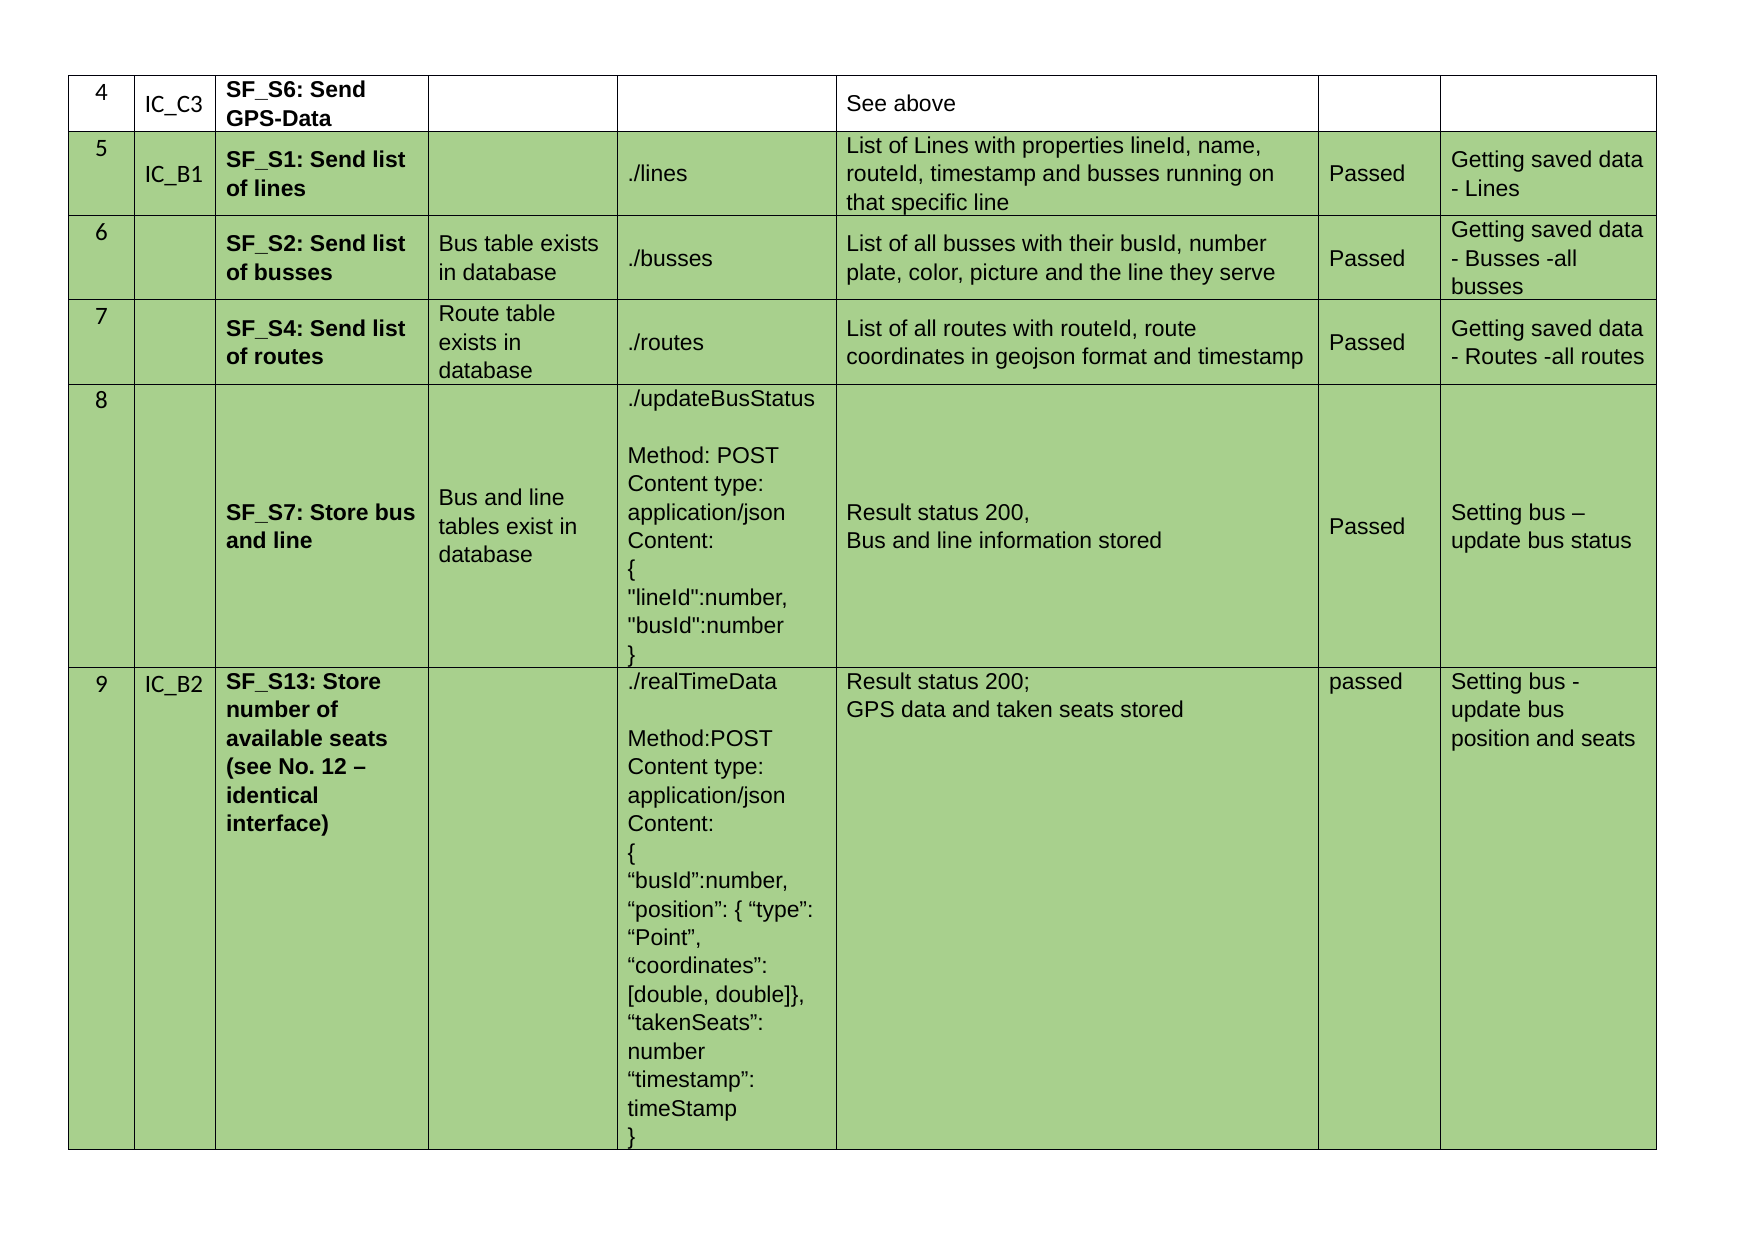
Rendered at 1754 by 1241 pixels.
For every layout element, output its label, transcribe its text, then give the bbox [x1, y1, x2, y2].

table_cell 5 [69, 132, 134, 215]
table_cell 9 [69, 668, 134, 1149]
table_cell Getting saved data - Busses -all busses [1441, 216, 1656, 299]
table_cell Setting bus – update bus status [1441, 385, 1656, 667]
table_cell IC_B2 [135, 668, 215, 1149]
table_cell [429, 76, 617, 131]
table_cell 6 [69, 216, 134, 299]
table_cell See above [837, 76, 1318, 131]
table_cell SF_S7: Store bus and line [216, 385, 428, 667]
table_cell ./realTimeData Method:POST Content type: application/json Content: { “busId”:number, “position”: { “type”: “Point”, “coordinates”: [double, double]}, “takenSeats”: number “timestamp”: timeStamp } [618, 668, 836, 1149]
table_cell [1319, 76, 1440, 131]
table_cell Result status 200, Bus and line information stored [837, 385, 1318, 667]
table_cell ./routes [618, 300, 836, 384]
table_cell [135, 216, 215, 299]
table_cell SF_S2: Send list of busses [216, 216, 428, 299]
table_cell Result status 200; GPS data and taken seats stored [837, 668, 1318, 1149]
table_cell Getting saved data - Routes -all routes [1441, 300, 1656, 384]
table_cell Bus table exists in database [429, 216, 617, 299]
table_cell Passed [1319, 385, 1440, 667]
table_cell Passed [1319, 132, 1440, 215]
table_cell [618, 76, 836, 131]
table_cell Getting saved data - Lines [1441, 132, 1656, 215]
table_cell [135, 385, 215, 667]
table_cell Passed [1319, 300, 1440, 384]
table_cell SF_S6: Send GPS-Data [216, 76, 428, 131]
table_cell Bus and line tables exist in database [429, 385, 617, 667]
table_cell List of Lines with properties lineId, name, routeId, timestamp and busses running on that specific line [837, 132, 1318, 215]
table_cell IC_B1 [135, 132, 215, 215]
table_cell Setting bus - update bus position and seats [1441, 668, 1656, 1149]
table_cell ./lines [618, 132, 836, 215]
table_cell [429, 668, 617, 1149]
table_cell ./updateBusStatus Method: POST Content type: application/json Content: { "lineId":number, "busId":number } [618, 385, 836, 667]
table_cell SF_S4: Send list of routes [216, 300, 428, 384]
table_cell 4 [69, 76, 134, 131]
table_cell [135, 300, 215, 384]
table_cell List of all busses with their busId, number plate, color, picture and the line they serve [837, 216, 1318, 299]
table_cell IC_C3 [135, 76, 215, 131]
table_cell SF_S1: Send list of lines [216, 132, 428, 215]
table_cell passed [1319, 668, 1440, 1149]
table_cell 8 [69, 385, 134, 667]
table_cell ./busses [618, 216, 836, 299]
table_cell [429, 132, 617, 215]
table_cell SF_S13: Store number of available seats (see No. 12 – identical interface) [216, 668, 428, 1149]
table_cell List of all routes with routeId, route coordinates in geojson format and timestamp [837, 300, 1318, 384]
table_cell Route table exists in database [429, 300, 617, 384]
table_cell 7 [69, 300, 134, 384]
table_cell [1441, 76, 1656, 131]
table_cell Passed [1319, 216, 1440, 299]
